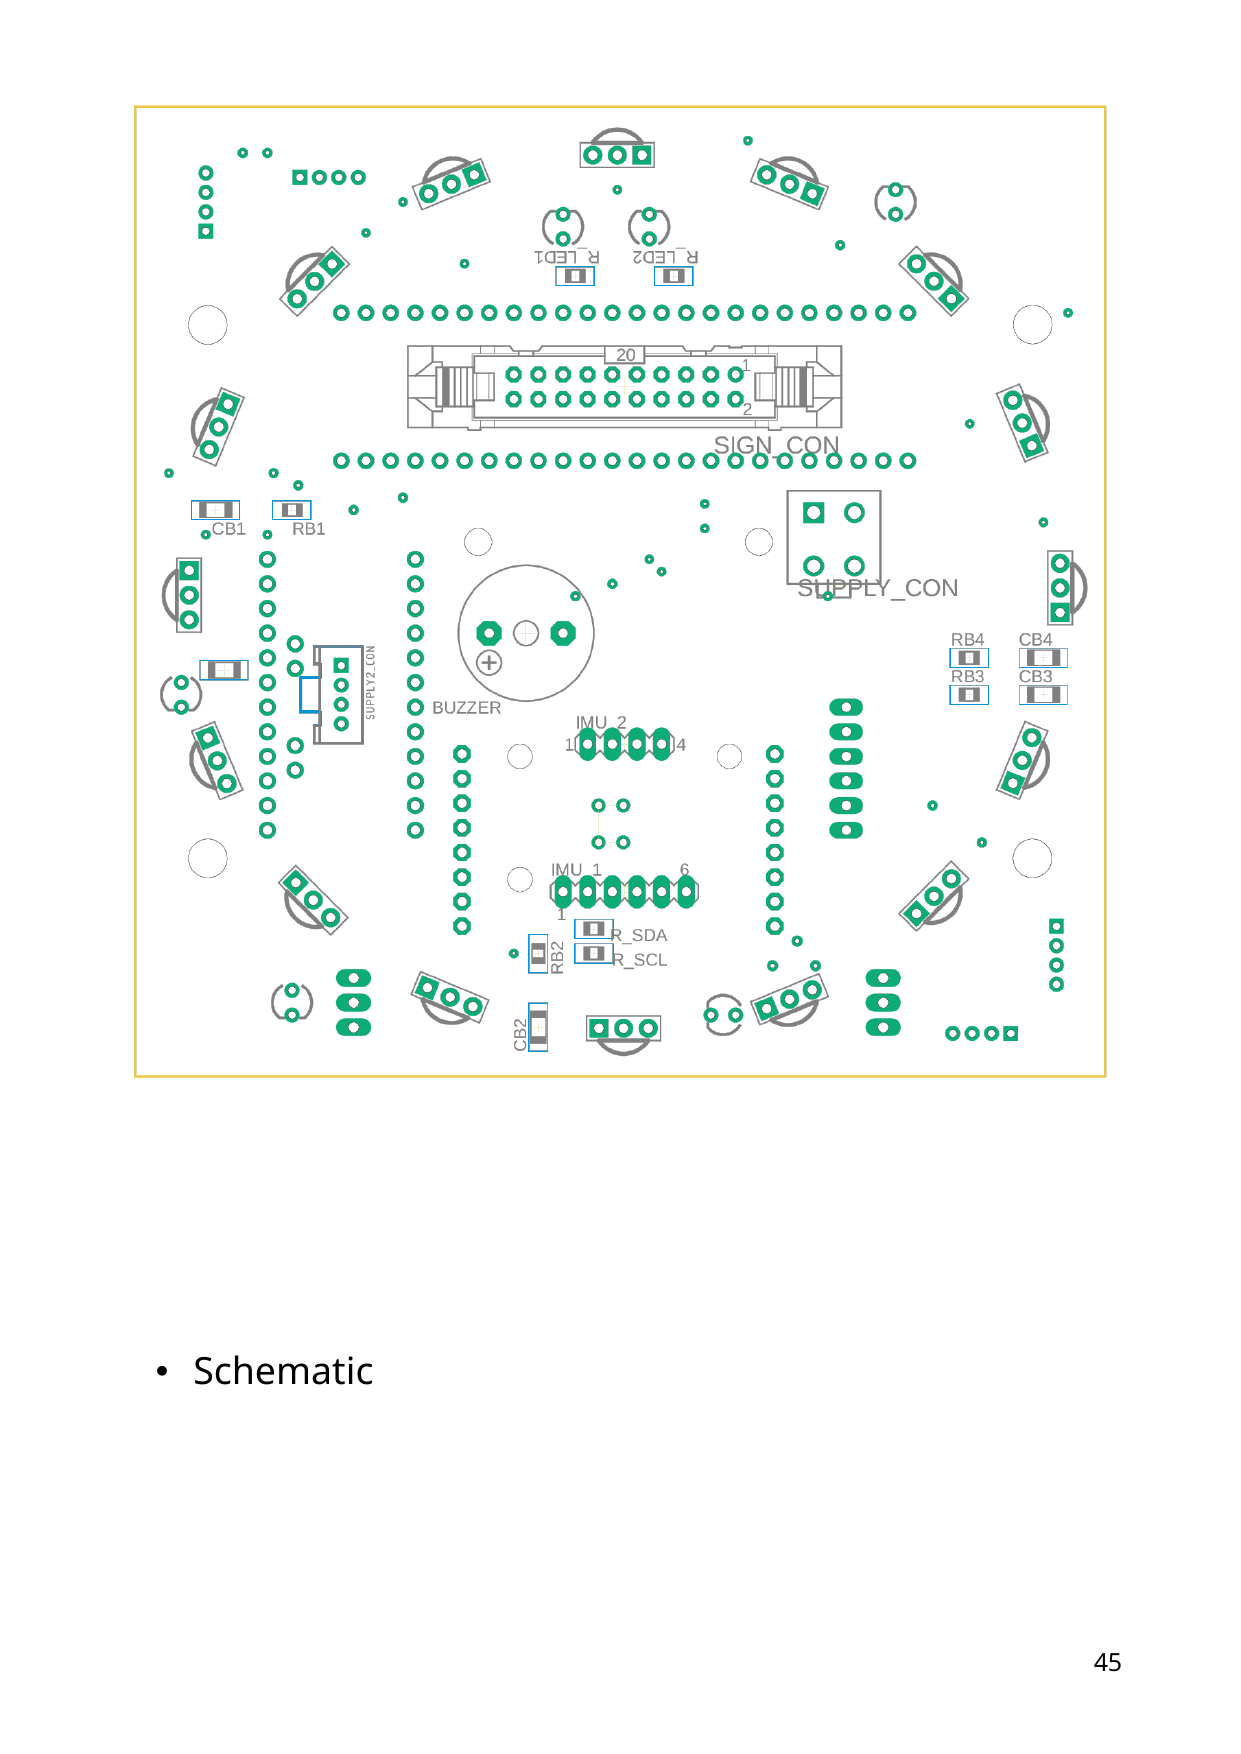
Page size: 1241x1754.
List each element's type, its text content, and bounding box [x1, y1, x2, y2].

list Schematic [156, 1344, 1122, 1395]
picture [118, 90, 1123, 1095]
